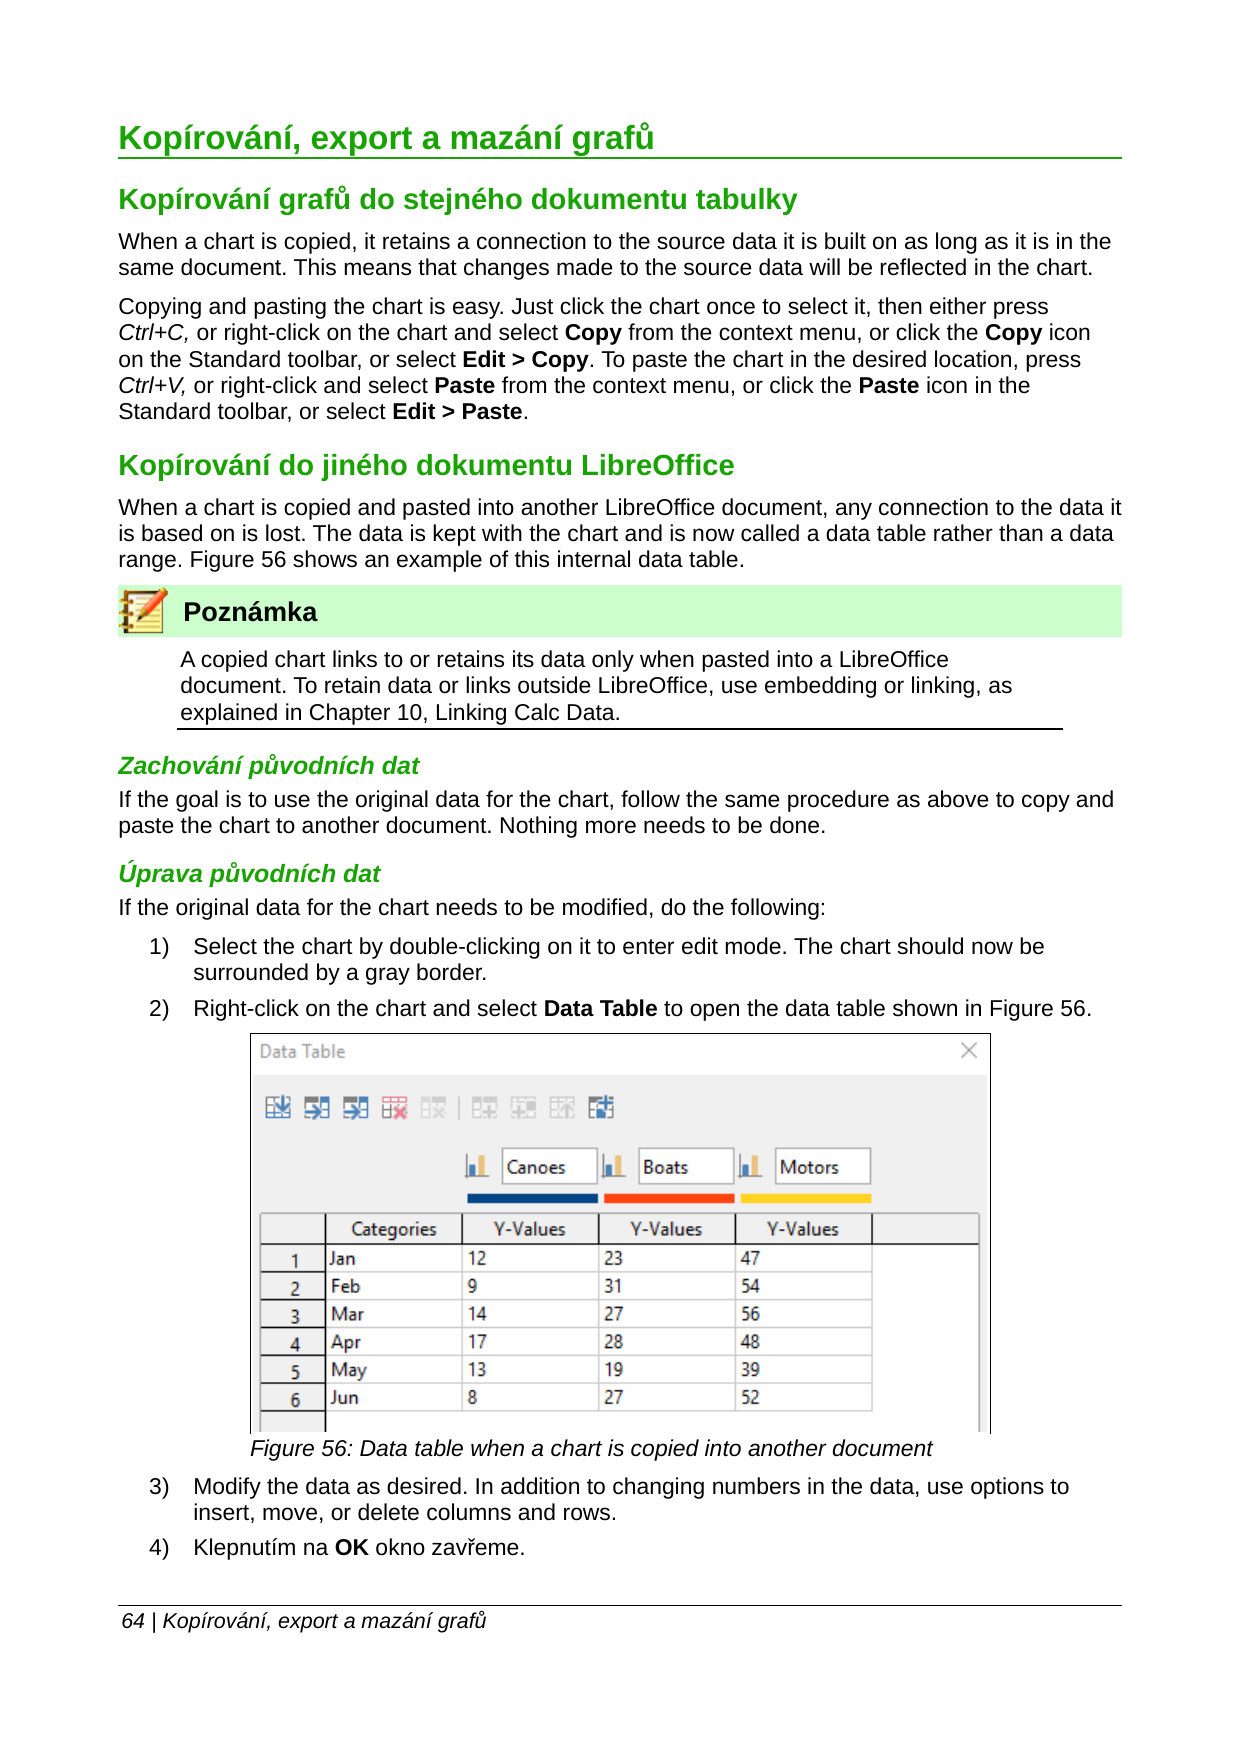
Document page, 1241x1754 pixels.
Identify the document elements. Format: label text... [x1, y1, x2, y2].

text If the goal is to use the original data for the chart, follow the same procedure as above to copy and paste the chart to another document. Nothing more needs to be done. [118, 786, 1122, 839]
text When a chart is copied and pasted into another LibreOffice document, any connection to the data it is based on is lost. The data is kept with the chart and is now called a data table rather than a data range. Figure 56 shows an example of this internal data table. [118, 493, 1122, 573]
subtitle Poznámka [118, 585, 1122, 637]
subtitle Kopírování, export a mazání grafů [118, 118, 1122, 157]
subtitle Zachování původních dat [118, 751, 1122, 780]
text Copying and pasting the chart is easy. Just click the chart once to select it, then either press Ctrl+C, or right-click on the chart and select Copy from the context menu, or click the Copy icon on the Standard toolbar, or select Edit > Copy. To paste the chart in the desired location, press Ctrl+V, or right-click and select Paste from the context menu, or click the Paste icon in the Standard toolbar, or select Edit > Paste. [118, 293, 1122, 424]
picture [119, 586, 170, 637]
text When a chart is copied, it retains a connection to the source data it is built on as long as it is in the same document. This means that changes made to the source data will be reflected in the chart. [118, 228, 1122, 280]
subtitle Kopírování grafů do stejného dokumentu tabulky [118, 182, 1122, 216]
list Right-click on the chart and select Data Table to open the data table shown in Figure 56. [169, 994, 1122, 1021]
text If the original data for the chart needs to be modified, do the following: [118, 894, 1122, 920]
text A copied chart links to or retains its data only when pasted into a LibreOffice document. To retain data or links outside LibreOffice, use embedding or linking, as explained in Chapter 10, Linking Calc Data. [177, 643, 1063, 728]
text Figure 56: Data table when a chart is copied into another document [250, 1432, 991, 1461]
subtitle Úprava původních dat [118, 859, 1122, 888]
subtitle Kopírování do jiného dokumentu LibreOffice [118, 448, 1122, 482]
list Modify the data as desired. In addition to changing numbers in the data, use options to insert, move, or delete columns and rows. [169, 1473, 1122, 1526]
picture [252, 1035, 988, 1432]
list Klepnutím na OK okno zavřeme. [169, 1534, 1122, 1561]
list Select the chart by double-clicking on it to enter edit mode. The chart should now be surrounded by a gray border. [169, 933, 1122, 986]
